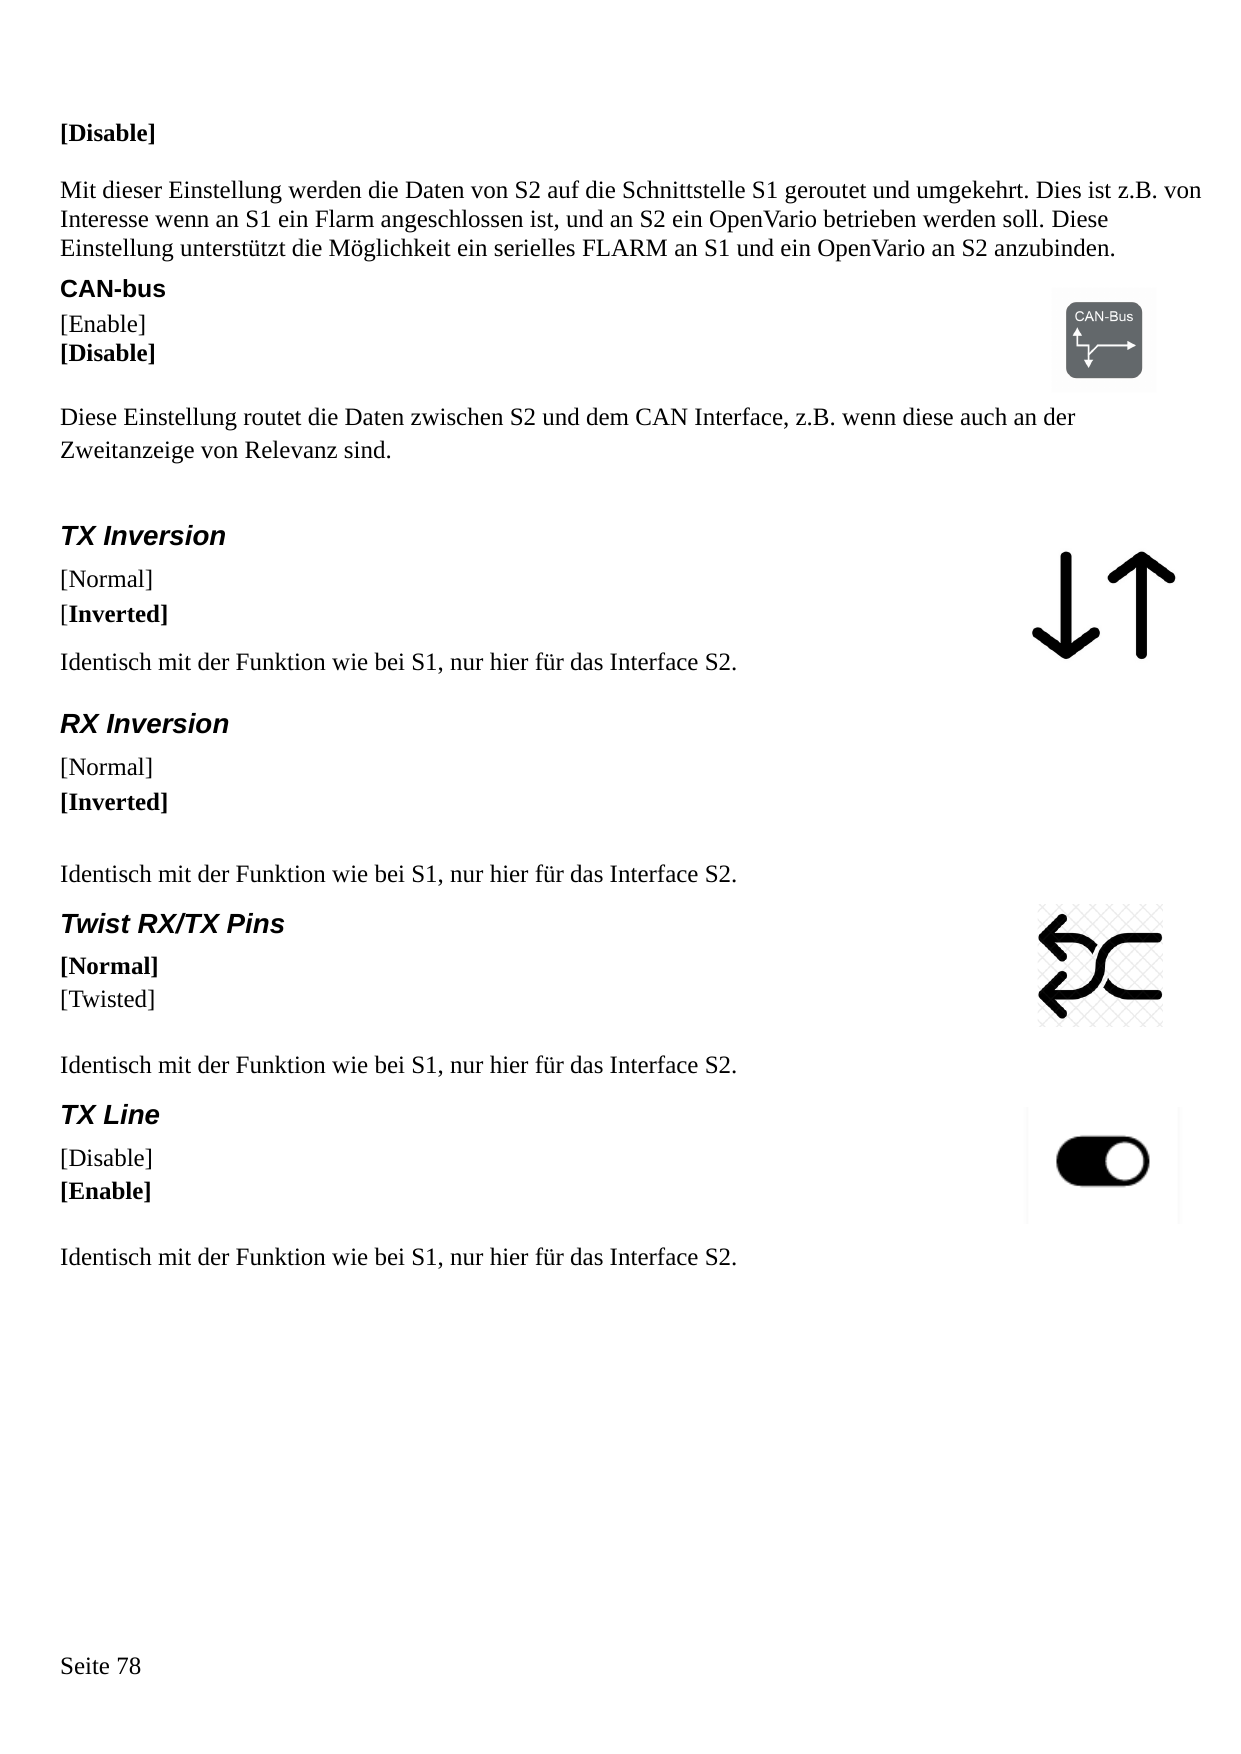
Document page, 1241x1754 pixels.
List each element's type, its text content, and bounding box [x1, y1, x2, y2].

subtitle CAN-bus [60, 274, 1207, 303]
text [1163, 951, 1207, 980]
subtitle [1194, 519, 1207, 551]
text [Inverted] [60, 599, 1017, 628]
picture [1017, 514, 1194, 696]
text [Normal] [60, 752, 1207, 780]
text Identisch mit der Funktion wie bei S1, nur hier für das Interface S2. [60, 1242, 1207, 1271]
picture [1051, 287, 1157, 393]
text Identisch mit der Funktion wie bei S1, nur hier für das Interface S2. [60, 859, 1207, 887]
text [Normal] [60, 951, 1037, 980]
text [1157, 309, 1207, 338]
text [1157, 338, 1207, 367]
text [Disable] [60, 338, 1051, 367]
text [Disable] [60, 1143, 1019, 1172]
text [1189, 1176, 1207, 1205]
text Identisch mit der Funktion wie bei S1, nur hier für das Interface S2. [60, 647, 1017, 676]
text [Normal] [60, 564, 1017, 592]
text [Inverted] [60, 787, 1207, 816]
text Identisch mit der Funktion wie bei S1, nur hier für das Interface S2. [60, 1050, 1207, 1079]
text [1194, 599, 1207, 628]
text [Twisted] [60, 984, 1037, 1013]
text [1189, 1143, 1207, 1172]
subtitle RX Inversion [60, 707, 1207, 739]
text [1163, 984, 1207, 1013]
subtitle [1163, 907, 1207, 939]
subtitle TX Line [60, 1099, 1207, 1131]
text Mit dieser Einstellung werden die Daten von S2 auf die Schnittstelle S1 geroutet und umgekehrt. Dies ist z.B. von Interesse wenn an S1 ein Flarm angeschlossen ist, und an S2 ein OpenVario betrieben werden soll. Diese Einstellung unterstützt die Möglichkeit ein serielles FLARM an S1 und ein OpenVario an S2 anzubinden. [60, 176, 1207, 262]
text [1194, 564, 1207, 592]
text [Disable] [60, 118, 1207, 147]
subtitle TX Inversion [60, 519, 1017, 551]
picture [1019, 1107, 1189, 1224]
text [Enable] [60, 309, 1051, 338]
text [Enable] [60, 1176, 1019, 1205]
text Diese Einstellung routet die Daten zwischen S2 und dem CAN Interface, z.B. wenn diese auch an der Zweitanzeige von Relevanz sind. [60, 402, 1207, 464]
picture [1037, 904, 1163, 1027]
subtitle Twist RX/TX Pins [60, 907, 1037, 939]
